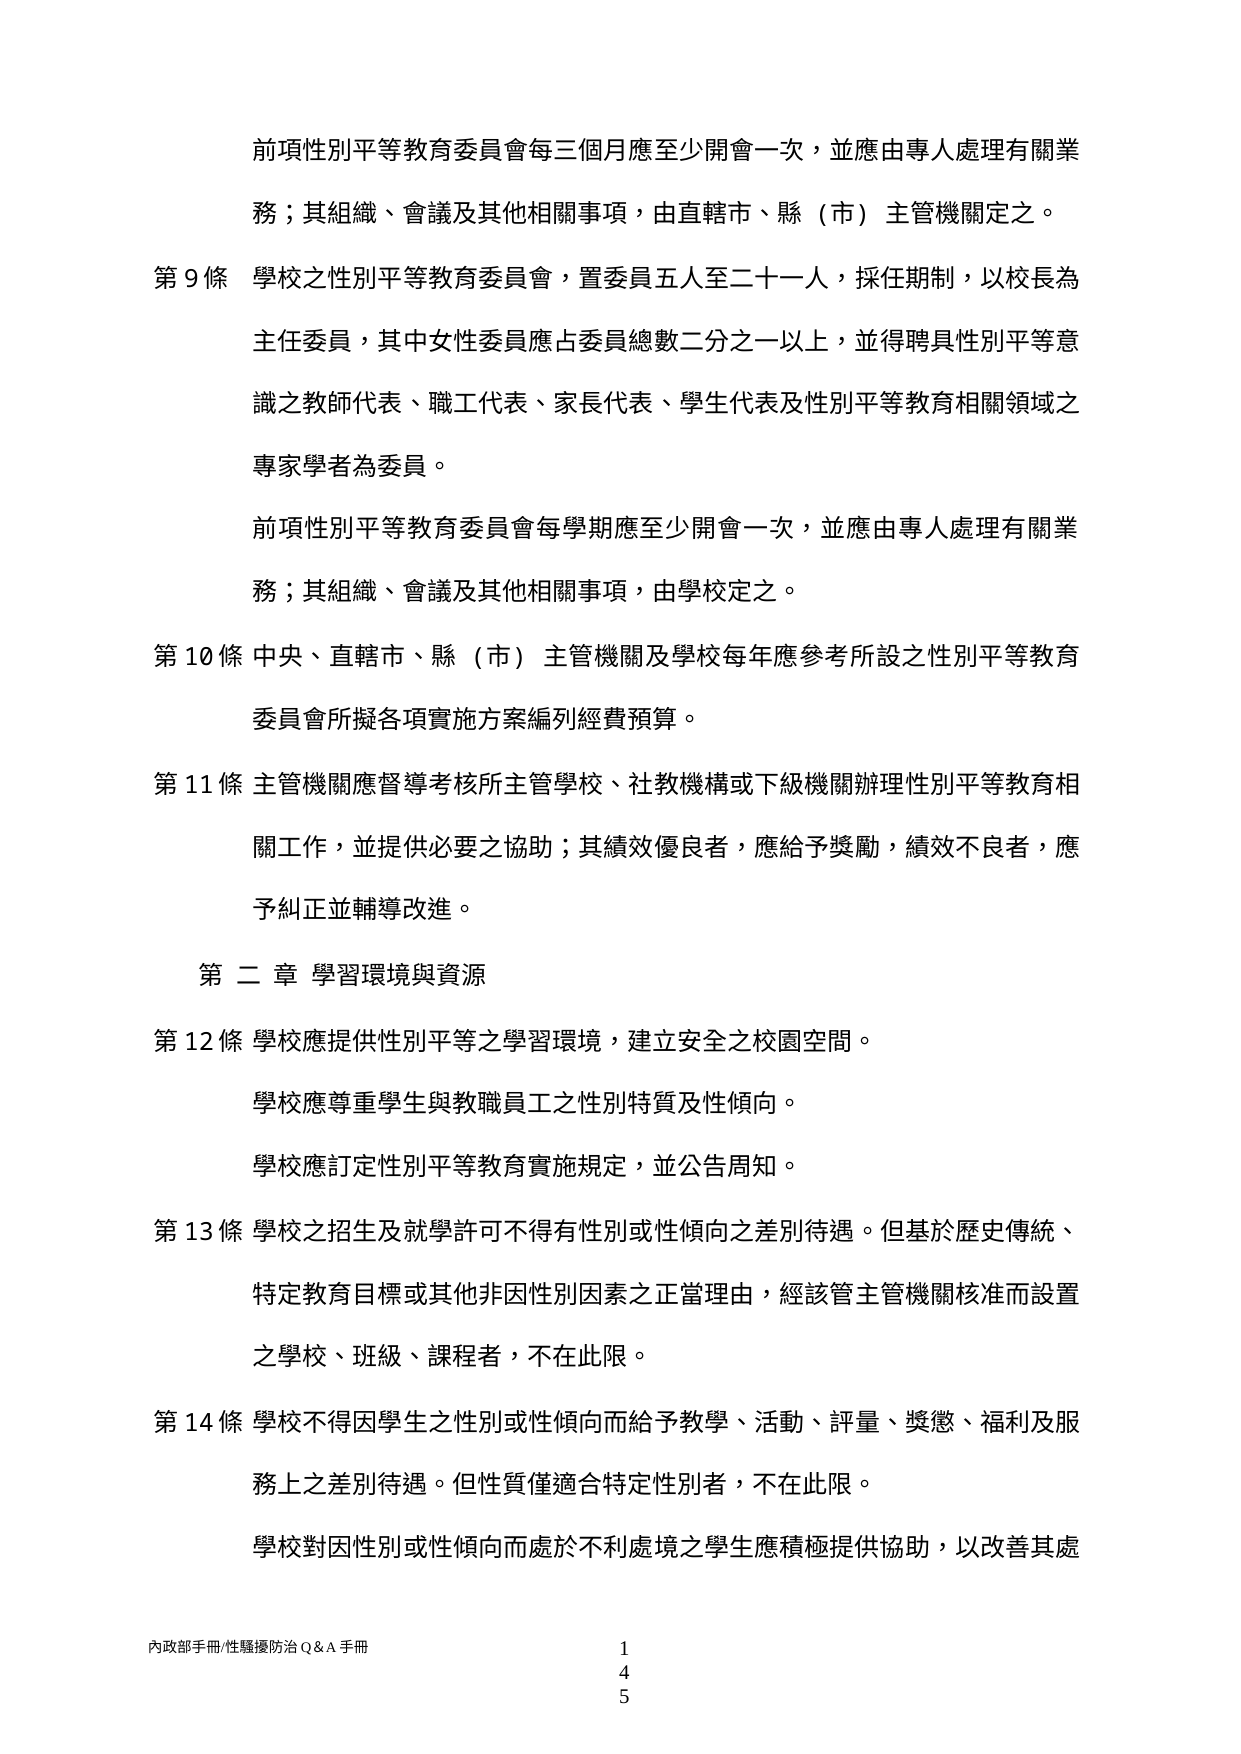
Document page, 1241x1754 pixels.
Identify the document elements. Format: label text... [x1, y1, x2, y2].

table_cell 前項性別平等教育委員會每三個月應至少開會一次，並應由專人處理有關業務；其組織、會議及其他相關事項，由直轄市、縣 (市) 主管機關定之。 [251, 105, 1082, 233]
table_cell 學校應提供性別平等之學習環境，建立安全之校園空間。 學校應尊重學生與教職員工之性別特質及性傾向。 學校應訂定性別平等教育實施規定，並公告周知。 [251, 996, 1082, 1187]
table_cell [148, 996, 152, 1187]
table_cell 主管機關應督導考核所主管學校、社教機構或下級機關辦理性別平等教育相關工作，並提供必要之協助；其績效優良者，應給予獎勵，績效不良者，應予糾正並輔導改進。 [251, 740, 1082, 930]
table_cell [1083, 612, 1092, 740]
table_cell [148, 1187, 152, 1377]
table_cell [1083, 1377, 1092, 1568]
table_cell 第12條 [152, 996, 251, 1187]
table_cell [148, 612, 152, 740]
table_cell [148, 930, 152, 996]
table_cell 第 二 章 學習環境與資源 [152, 930, 1082, 996]
table_cell [1083, 234, 1092, 612]
table_cell 中央、直轄市、縣 (市) 主管機關及學校每年應參考所設之性別平等教育委員會所擬各項實施方案編列經費預算。 [251, 612, 1082, 740]
table_cell [148, 740, 152, 930]
table_cell 第10條 [152, 612, 251, 740]
table_cell [148, 105, 152, 233]
table_cell 第9條 [152, 234, 251, 612]
table_cell 第11條 [152, 740, 251, 930]
table_cell [148, 234, 152, 612]
table_cell 學校之性別平等教育委員會，置委員五人至二十一人，採任期制，以校長為主任委員，其中女性委員應占委員總數二分之一以上，並得聘具性別平等意識之教師代表、職工代表、家長代表、學生代表及性別平等教育相關領域之專家學者為委員。 前項性別平等教育委員會每學期應至少開會一次，並應由專人處理有關業務；其組織、會議及其他相關事項，由學校定之。 [251, 234, 1082, 612]
table_cell [148, 1377, 152, 1568]
table_cell [1083, 996, 1092, 1187]
table_cell [152, 105, 251, 233]
table_cell 第13條 [152, 1187, 251, 1377]
table_cell 第14條 [152, 1377, 251, 1568]
table_cell 學校之招生及就學許可不得有性別或性傾向之差別待遇。但基於歷史傳統、特定教育目標或其他非因性別因素之正當理由，經該管主管機關核准而設置之學校、班級、課程者，不在此限。 [251, 1187, 1082, 1377]
table_cell [1083, 930, 1092, 996]
table_cell [1083, 1187, 1092, 1377]
table_cell [1083, 105, 1092, 233]
table_cell 學校不得因學生之性別或性傾向而給予教學、活動、評量、獎懲、福利及服務上之差別待遇。但性質僅適合特定性別者，不在此限。 學校對因性別或性傾向而處於不利處境之學生應積極提供協助，以改善其處 [251, 1377, 1082, 1568]
table_cell [1083, 740, 1092, 930]
